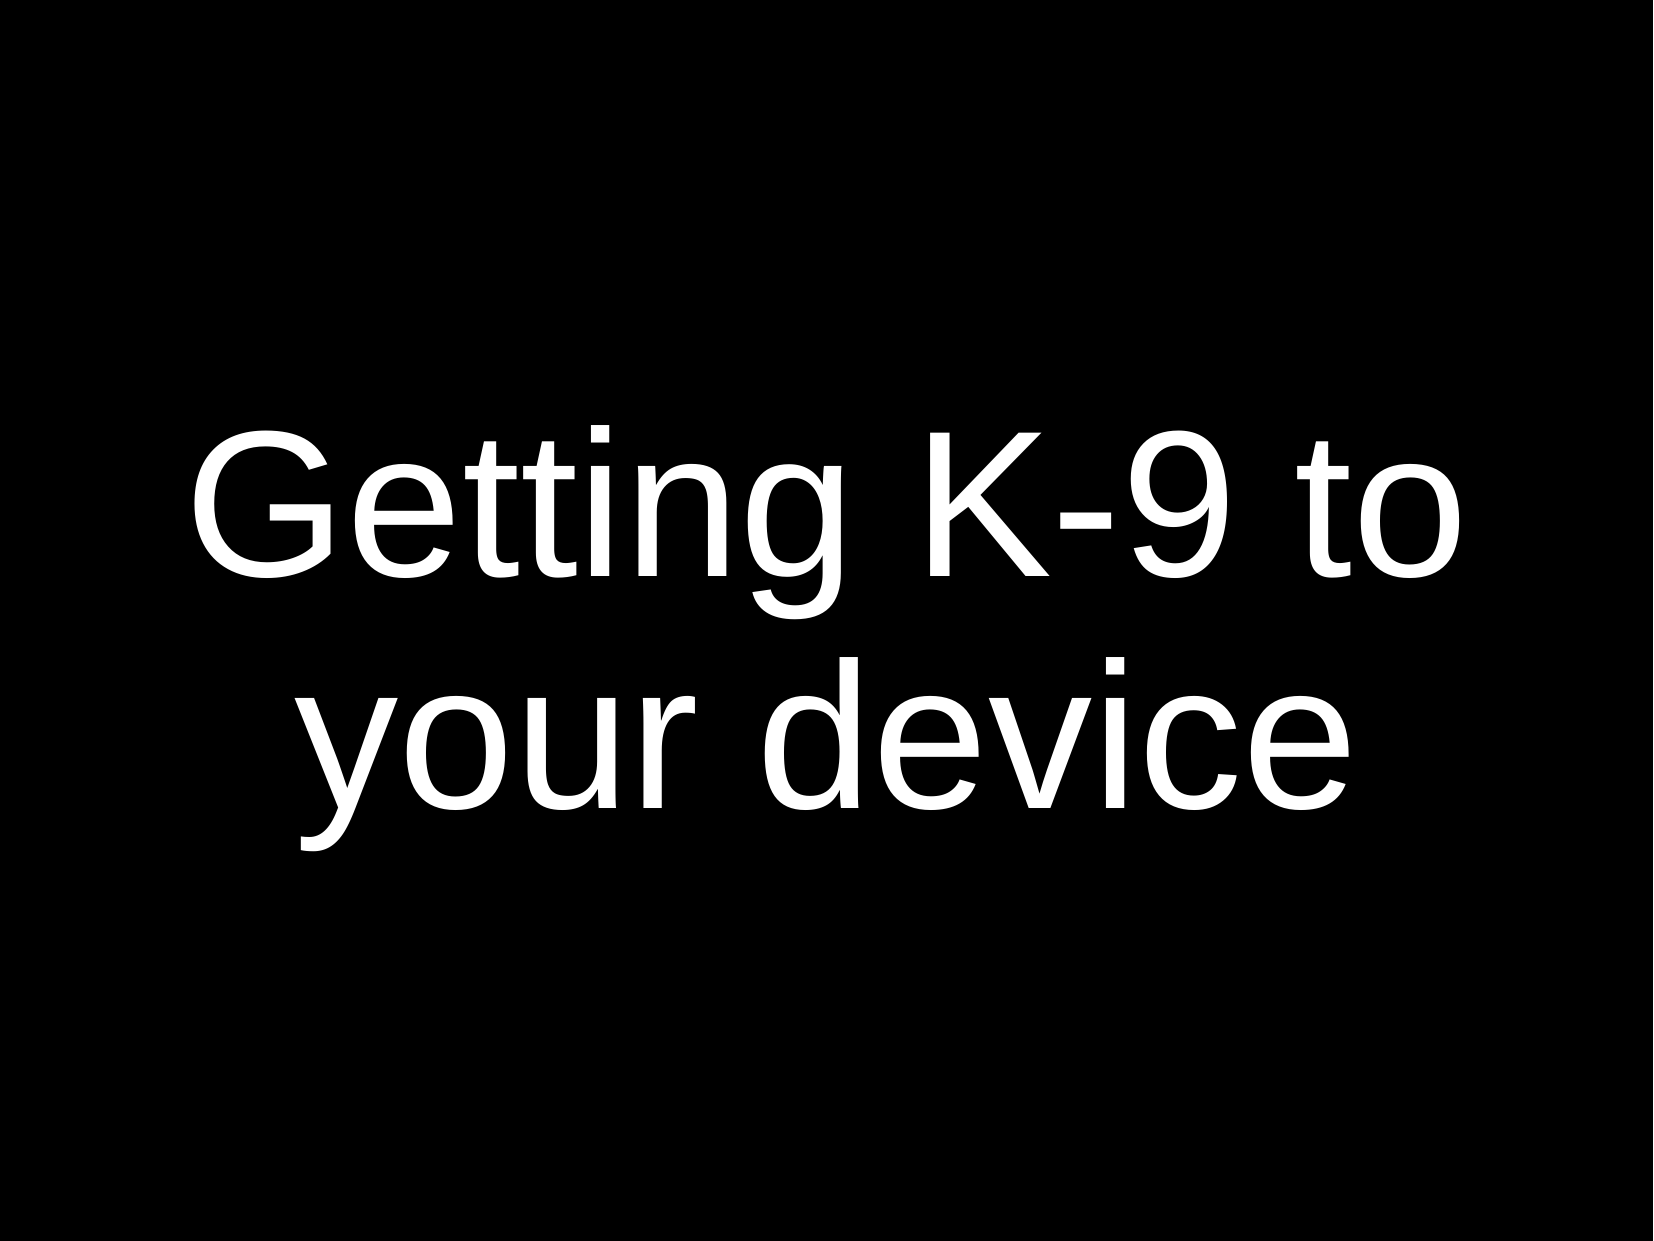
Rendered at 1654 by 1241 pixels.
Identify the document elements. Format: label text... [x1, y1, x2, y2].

title Getting K-9 to your device [82, 101, 1571, 1140]
